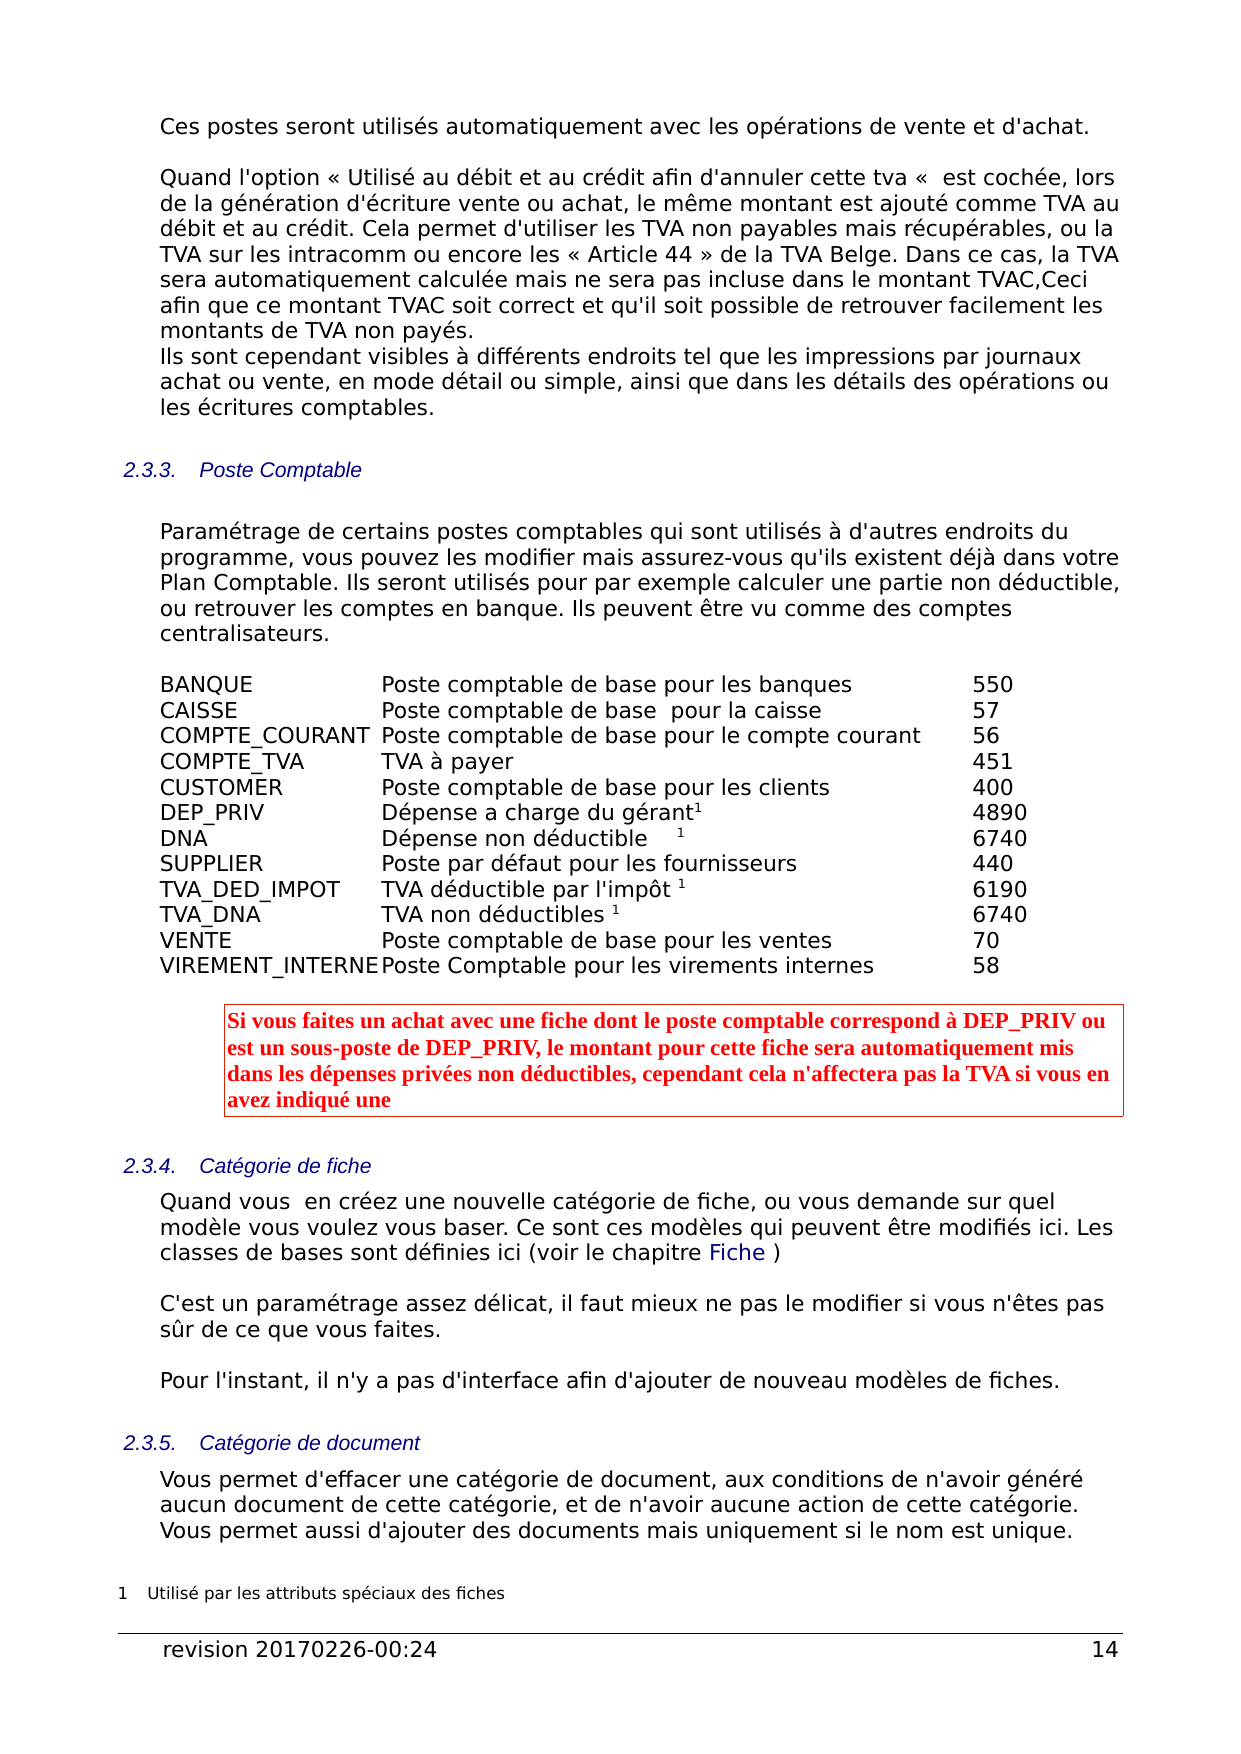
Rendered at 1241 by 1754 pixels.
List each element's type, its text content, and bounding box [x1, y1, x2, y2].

subtitle Catégorie de document [117, 1431, 1123, 1455]
text Quand l'option « Utilisé au débit et au crédit afin d'annuler cette tva « est cochée, lors de la génération d'écriture vente ou achat, le même montant est ajouté comme TVA au débit et au crédit. Cela permet d'utiliser les TVA non payables mais récupérables, ou la TVA sur les intracomm ou encore les « Article 44 » de la TVA Belge. Dans ce cas, la TVA sera automatiquement calculée mais ne sera pas incluse dans le montant TVAC,Ceci afin que ce montant TVAC soit correct et qu'il soit possible de retrouver facilement les montants de TVA non payés. [159, 165, 1123, 344]
text TVA_DED_IMPOT TVA déductible par l'impôt 1 6190 [159, 877, 1123, 902]
text Vous permet d'effacer une catégorie de document, aux conditions de n'avoir généré aucun document de cette catégorie, et de n'avoir aucune action de cette catégorie. [159, 1467, 1123, 1518]
text COMPTE_COURANT Poste comptable de base pour le compte courant 56 [159, 723, 1123, 749]
text VIREMENT_INTERNE Poste Comptable pour les virements internes 58 [159, 953, 1123, 979]
text SUPPLIER Poste par défaut pour les fournisseurs 440 [159, 851, 1123, 877]
text TVA_DNA TVA non déductibles 1 6740 [159, 902, 1123, 928]
text DNA Dépense non déductible 1 6740 [159, 826, 1123, 851]
text DEP_PRIV Dépense a charge du gérant 4890 [159, 800, 1123, 826]
subtitle Poste Comptable [117, 458, 1123, 482]
text BANQUE Poste comptable de base pour les banques 550 [159, 672, 1123, 698]
text COMPTE_TVA TVA à payer 451 [159, 749, 1123, 774]
text Vous permet aussi d'ajouter des documents mais uniquement si le nom est unique. [159, 1518, 1123, 1543]
text Ces postes seront utilisés automatiquement avec les opérations de vente et d'achat. [159, 114, 1123, 139]
text Si vous faites un achat avec une fiche dont le poste comptable correspond à DEP_PRIV ou est un sous-poste de DEP_PRIV, le montant pour cette fiche sera automatiquement mis dans les dépenses privées non déductibles, cependant cela n'affectera pas la TVA si vous en avez indiqué une [225, 1005, 1123, 1116]
text Ils sont cependant visibles à différents endroits tel que les impressions par journaux achat ou vente, en mode détail ou simple, ainsi que dans les détails des opérations ou les écritures comptables. [159, 344, 1123, 420]
text CAISSE Poste comptable de base pour la caisse 57 [159, 698, 1123, 723]
text Pour l'instant, il n'y a pas d'interface afin d'ajouter de nouveau modèles de fiches. [159, 1368, 1123, 1393]
text Utilisé par les attributs spéciaux des fiches [117, 1584, 1123, 1603]
text VENTE Poste comptable de base pour les ventes 70 [159, 928, 1123, 953]
subtitle Catégorie de fiche [117, 1153, 1123, 1177]
text Quand vous en créez une nouvelle catégorie de fiche, ou vous demande sur quel modèle vous voulez vous baser. Ce sont ces modèles qui peuvent être modifiés ici. Les classes de bases sont définies ici (voir le chapitre Fiche ) [159, 1189, 1123, 1266]
text CUSTOMER Poste comptable de base pour les clients 400 [159, 774, 1123, 800]
text Paramétrage de certains postes comptables qui sont utilisés à d'autres endroits du programme, vous pouvez les modifier mais assurez-vous qu'ils existent déjà dans votre Plan Comptable. Ils seront utilisés pour par exemple calculer une partie non déductible, ou retrouver les comptes en banque. Ils peuvent être vu comme des comptes centralisateurs. [159, 519, 1123, 647]
text C'est un paramétrage assez délicat, il faut mieux ne pas le modifier si vous n'êtes pas sûr de ce que vous faites. [159, 1291, 1123, 1342]
